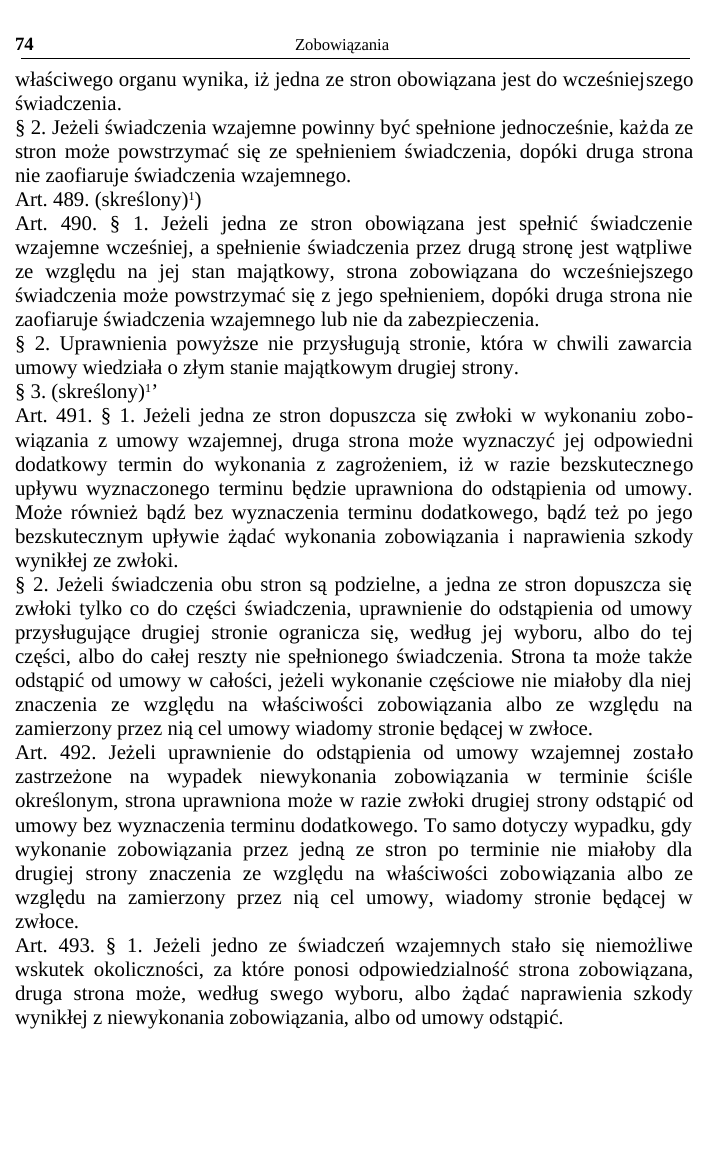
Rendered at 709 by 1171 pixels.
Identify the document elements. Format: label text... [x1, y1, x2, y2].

text § 3. (skreślony)1’ [15, 379, 693, 403]
text § 2. Uprawnienia powyższe nie przysługują stronie, która w chwili zawarcia umowy wiedziała o złym stanie majątkowym drugiej strony. [15, 331, 693, 379]
text § 2. Jeżeli świadczenia wzajemne powinny być spełnione jednocześnie, każ­da ze stron może powstrzymać się ze spełnieniem świadczenia, dopóki dru­ga strona nie zaofiaruje świadczenia wzajemnego. [15, 115, 693, 187]
text Art. 490. § 1. Jeżeli jedna ze stron obowiązana jest spełnić świadczenie wzajemne wcześniej, a spełnienie świadczenia przez drugą stronę jest wątpliwe ze względu na jej stan majątkowy, strona zobowiązana do wcze­śniejszego świadczenia może powstrzymać się z jego spełnieniem, dopóki druga strona nie zaofiaruje świadczenia wzajemnego lub nie da zabezpie­czenia. [15, 211, 693, 331]
text 74 Zobowiązania [15, 32, 693, 54]
text § 2. Jeżeli świadczenia obu stron są podzielne, a jedna ze stron dopuszcza się zwłoki tylko co do części świadczenia, uprawnienie do odstąpienia od umowy przysługujące drugiej stronie ogranicza się, według jej wyboru, albo do tej części, albo do całej reszty nie spełnionego świadczenia. Strona ta może także odstąpić od umowy w całości, jeżeli wykonanie częściowe nie miałoby dla niej znaczenia ze względu na właściwości zobowiązania albo ze względu na zamierzony przez nią cel umowy wiadomy stronie będącej w zwłoce. [15, 572, 693, 740]
text Art. 493. § 1. Jeżeli jedno ze świadczeń wzajemnych stało się niemożliwe wskutek okoliczności, za które ponosi odpowiedzialność strona zobowią­zana, druga strona może, według swego wyboru, albo żądać naprawienia szkody wynikłej z niewykonania zobowiązania, albo od umowy odstąpić. [15, 933, 693, 1029]
text Art. 489. (skreślony)1) [15, 187, 693, 211]
text Art. 492. Jeżeli uprawnienie do odstąpienia od umowy wzajemnej zosta­ło zastrzeżone na wypadek niewykonania zobowiązania w terminie ściśle określonym, strona uprawniona może w razie zwłoki drugiej strony odstą­pić od umowy bez wyznaczenia terminu dodatkowego. To samo dotyczy wypadku, gdy wykonanie zobowiązania przez jedną ze stron po terminie nie miałoby dla drugiej strony znaczenia ze względu na właściwości zobo­wiązania albo ze względu na zamierzony przez nią cel umowy, wiadomy stronie będącej w zwłoce. [15, 740, 693, 933]
text Art. 491. § 1. Jeżeli jedna ze stron dopuszcza się zwłoki w wykonaniu zobo­wiązania z umowy wzajemnej, druga strona może wyznaczyć jej odpowied­ni dodatkowy termin do wykonania z zagrożeniem, iż w razie bezskuteczne­go upływu wyznaczonego terminu będzie uprawniona do odstąpienia od umowy. Może również bądź bez wyznaczenia terminu dodatkowego, bądź też po jego bezskutecznym upływie żądać wykonania zobowiązania i na­prawienia szkody wynikłej ze zwłoki. [15, 403, 693, 572]
text właściwego organu wynika, iż jedna ze stron obowiązana jest do wcześniej­szego świadczenia. [15, 67, 693, 115]
